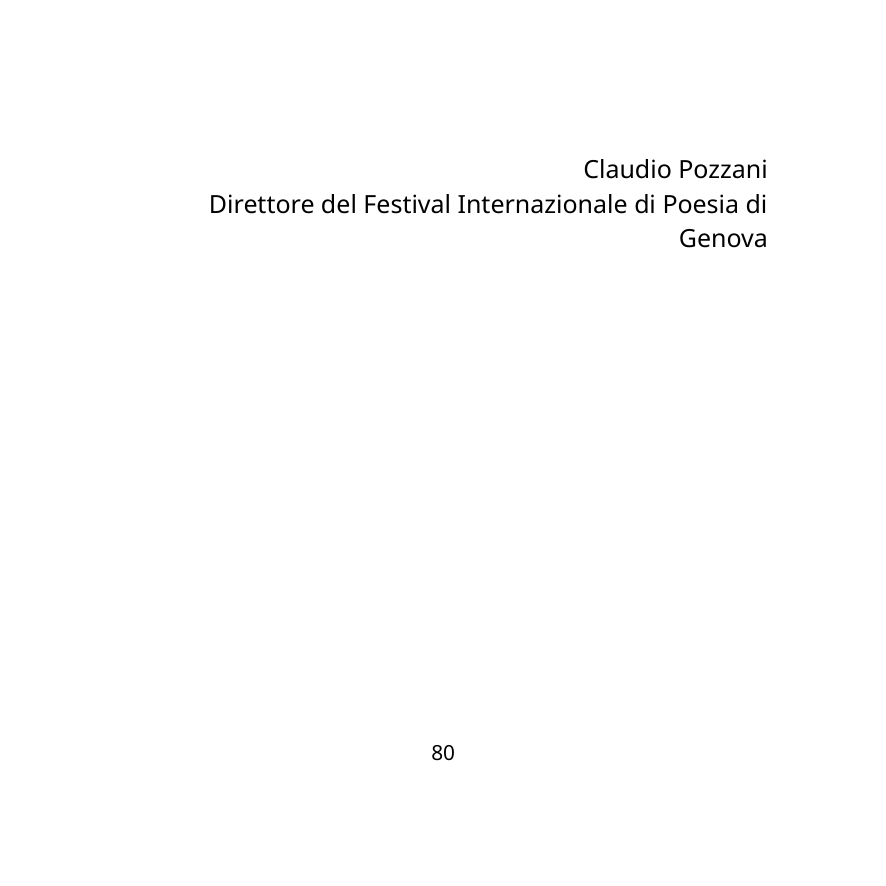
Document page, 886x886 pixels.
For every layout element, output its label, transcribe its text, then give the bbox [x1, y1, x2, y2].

text Direttore del Festival Internazionale di Poesia di Genova [118, 186, 768, 254]
text Claudio Pozzani [118, 152, 768, 186]
